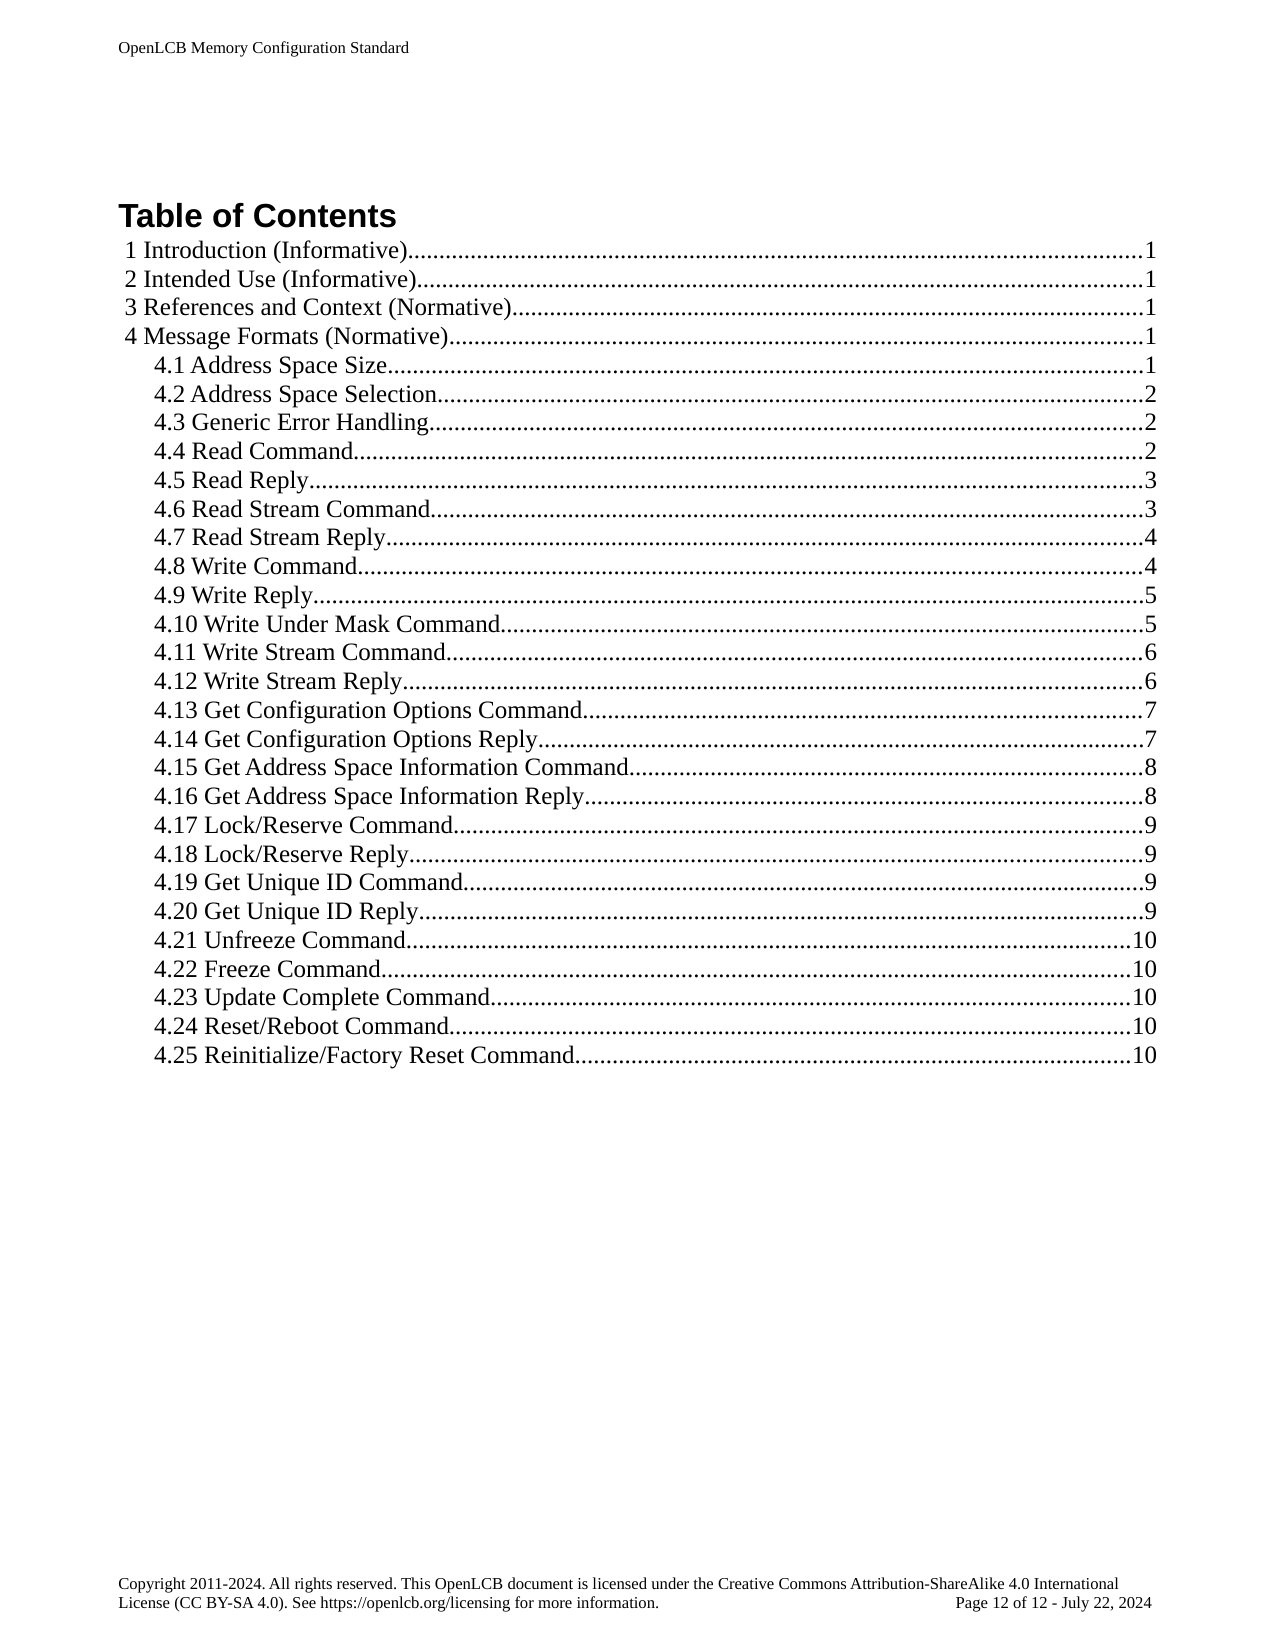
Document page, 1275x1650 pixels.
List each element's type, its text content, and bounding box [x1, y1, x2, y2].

text 4.10 Write Under Mask Command 5 [148, 609, 1157, 637]
text 4.4 Read Command 2 [148, 436, 1157, 465]
text 4.22 Freeze Command 10 [148, 954, 1157, 982]
text 4 Message Formats (Normative) 1 [118, 321, 1157, 350]
text 4.11 Write Stream Command 6 [148, 637, 1157, 666]
text 4.18 Lock/Reserve Reply 9 [148, 839, 1157, 867]
text 4.8 Write Command 4 [148, 551, 1157, 580]
text 4.1 Address Space Size 1 [148, 350, 1157, 379]
text 4.5 Read Reply 3 [148, 465, 1157, 494]
text 4.13 Get Configuration Options Command 7 [148, 695, 1157, 724]
text 4.14 Get Configuration Options Reply 7 [148, 724, 1157, 752]
text 4.23 Update Complete Command 10 [148, 982, 1157, 1011]
text 4.12 Write Stream Reply 6 [148, 666, 1157, 695]
text 4.19 Get Unique ID Command 9 [148, 867, 1157, 896]
text 4.7 Read Stream Reply 4 [148, 522, 1157, 551]
text 4.20 Get Unique ID Reply 9 [148, 896, 1157, 925]
text 4.15 Get Address Space Information Command 8 [148, 752, 1157, 781]
subtitle Table of Contents [118, 196, 1157, 235]
text 4.17 Lock/Reserve Command 9 [148, 810, 1157, 839]
text 2 Intended Use (Informative) 1 [118, 264, 1157, 292]
text 4.3 Generic Error Handling 2 [148, 407, 1157, 436]
text 4.9 Write Reply 5 [148, 580, 1157, 609]
text 4.25 Reinitialize/Factory Reset Command 10 [148, 1040, 1157, 1069]
text 3 References and Context (Normative) 1 [118, 292, 1157, 321]
text 4.24 Reset/Reboot Command 10 [148, 1011, 1157, 1040]
text 1 Introduction (Informative) 1 [118, 235, 1157, 264]
text 4.6 Read Stream Command 3 [148, 494, 1157, 522]
text 4.16 Get Address Space Information Reply 8 [148, 781, 1157, 810]
text 4.2 Address Space Selection 2 [148, 379, 1157, 407]
text 4.21 Unfreeze Command 10 [148, 925, 1157, 954]
